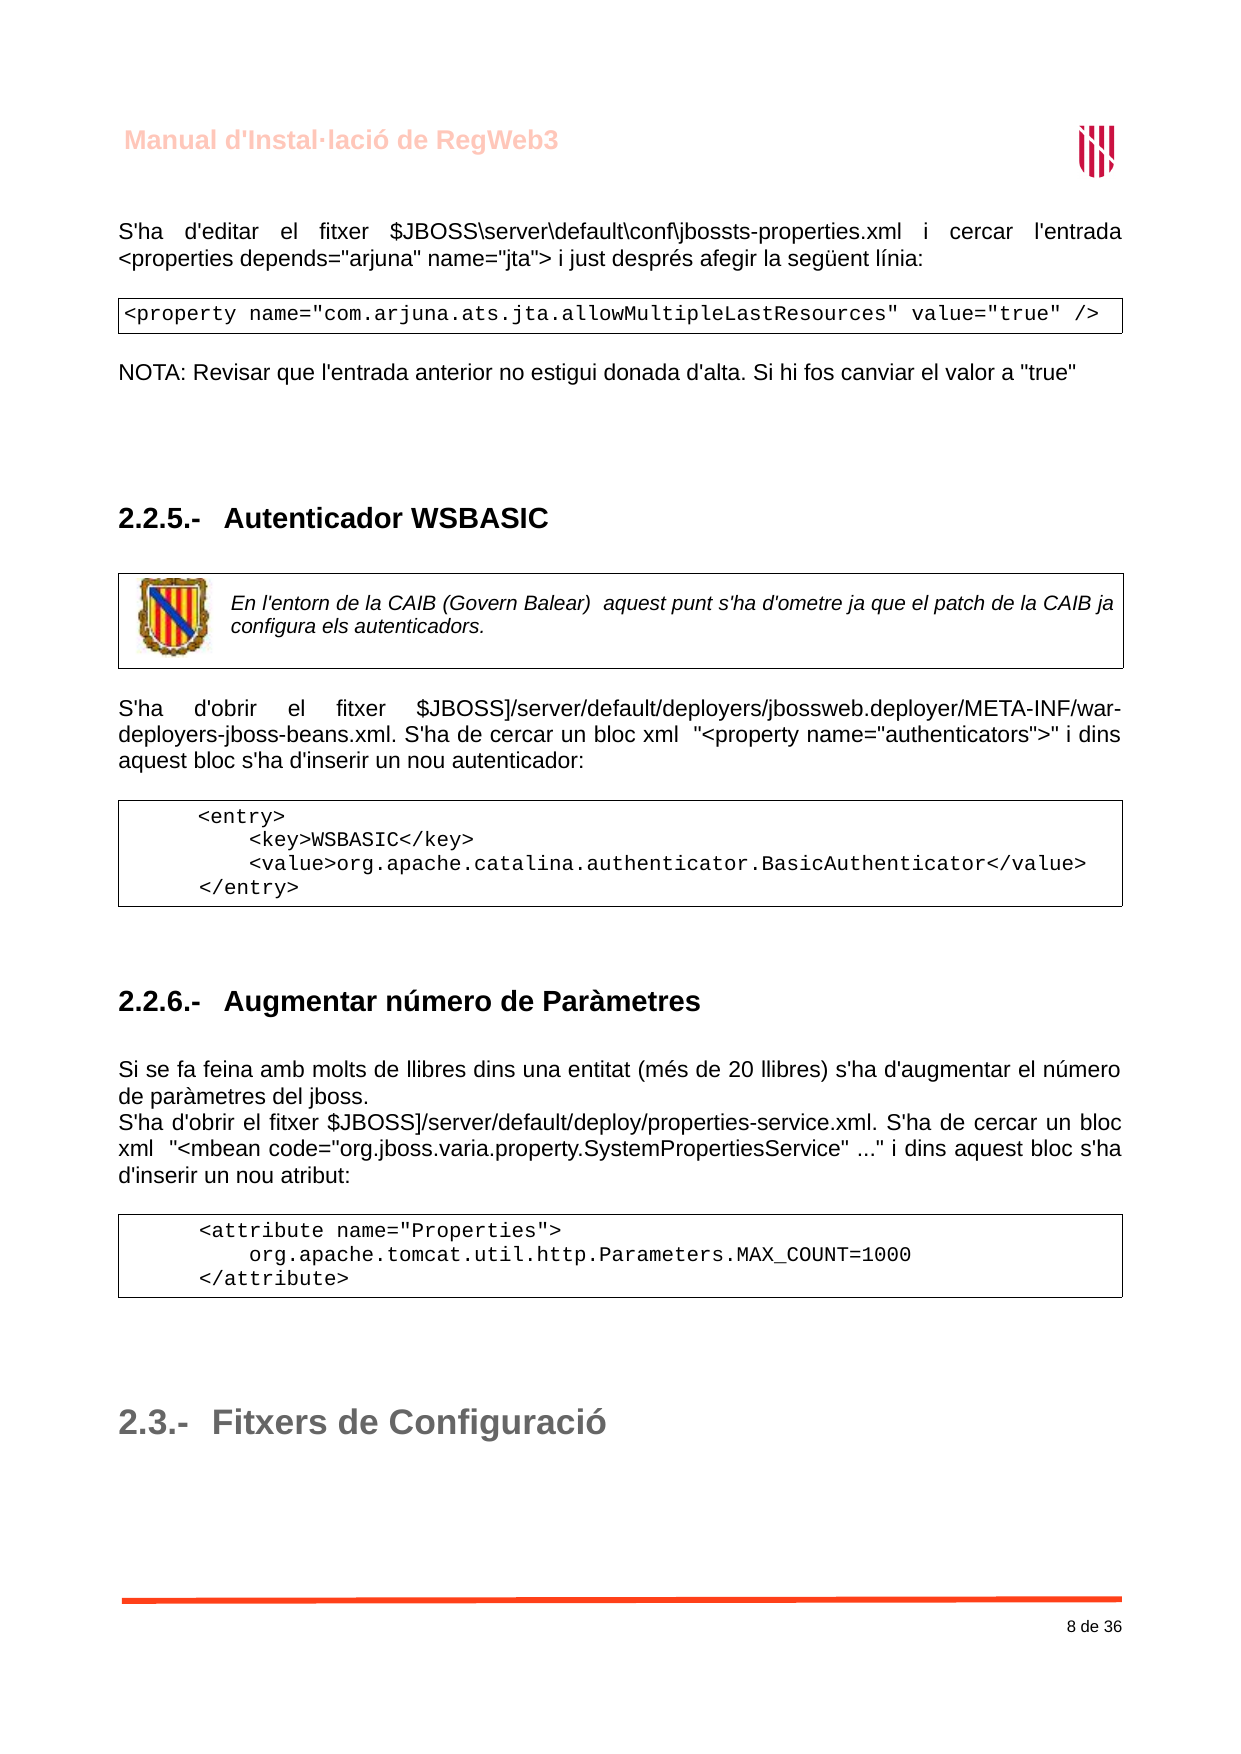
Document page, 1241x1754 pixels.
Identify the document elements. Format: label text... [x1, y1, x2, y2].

picture [134, 578, 214, 658]
table_header <entry> <key>WSBASIC</key> <value>org.apache.catalina.authenticator.BasicAuthenticator</value> </entry> [119, 801, 1122, 906]
text S'ha d'obrir el fitxer $JBOSS]/server/default/deploy/properties-service.xml. S'ha de cercar un bloc xml "<mbean code="org.jboss.varia.property.SystemPropertiesService" ..." i dins aquest bloc s'ha d'inserir un nou atribut: [118, 1109, 1122, 1188]
text S'ha d'obrir el fitxer $JBOSS]/server/default/deployers/jbossweb.deployer/META-INF/war-deployers-jboss-beans.xml. S'ha de cercar un bloc xml "<property name="authenticators">" i dins aquest bloc s'ha d'inserir un nou autenticador: [118, 694, 1122, 773]
table_header En l'entorn de la CAIB (Govern Balear) aquest punt s'ha d'ometre ja que el patch de la CAIB ja configura els autenticadors. [225, 574, 1123, 668]
text Si se fa feina amb molts de llibres dins una entitat (més de 20 llibres) s'ha d'augmentar el número de paràmetres del jboss. [118, 1056, 1122, 1109]
subtitle Fitxers de Configuració [118, 1401, 1122, 1442]
subtitle Autenticador WSBASIC [118, 501, 1122, 534]
picture [1076, 123, 1117, 179]
text NOTA: Revisar que l'entrada anterior no estigui donada d'alta. Si hi fos canviar el valor a "true" [118, 359, 1122, 385]
table_header <attribute name="Properties"> org.apache.tomcat.util.http.Parameters.MAX_COUNT=1000 </attribute> [119, 1215, 1122, 1297]
subtitle Augmentar número de Paràmetres [118, 984, 1122, 1017]
table_header <property name="com.arjuna.ats.jta.allowMultipleLastResources" value="true" /> [119, 299, 1122, 333]
table_header [119, 574, 225, 668]
text S'ha d'editar el fitxer $JBOSS\server\default\conf\jbossts-properties.xml i cercar l'entrada <properties depends="arjuna" name="jta"> i just després afegir la següent línia: [118, 218, 1122, 271]
